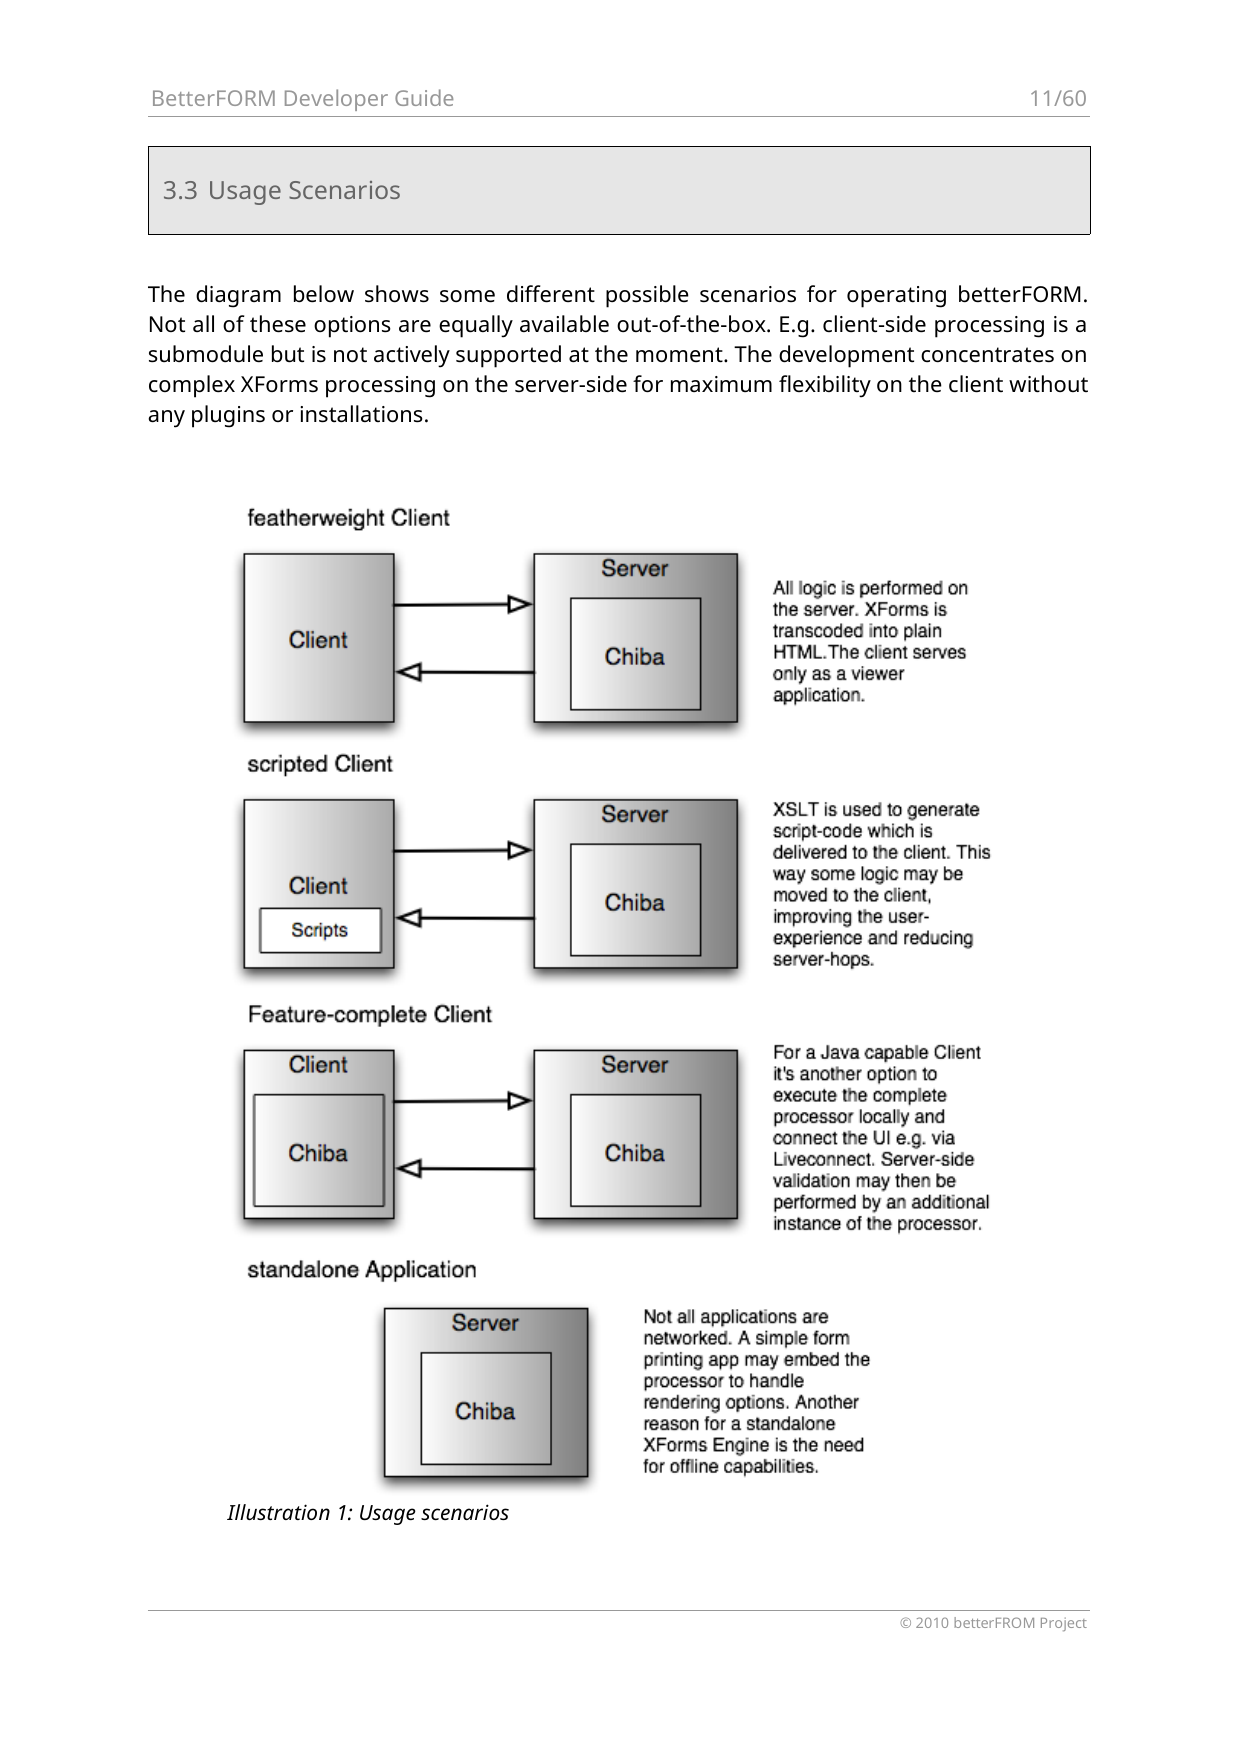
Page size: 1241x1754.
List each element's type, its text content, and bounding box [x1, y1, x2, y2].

text The diagram below shows some different possible scenarios for operating betterFORM. Not all of these options are equally available out-of-the-box. E.g. client-side processing is a submodule but is not actively supported at the moment. The development concentrates on complex XForms processing on the server-side for maximum flexibility on the client without any plugins or installations. [148, 279, 1090, 429]
subtitle Usage Scenarios [149, 147, 1090, 234]
text Illustration 1: Usage scenarios [227, 1499, 1010, 1527]
picture [227, 500, 1013, 1499]
